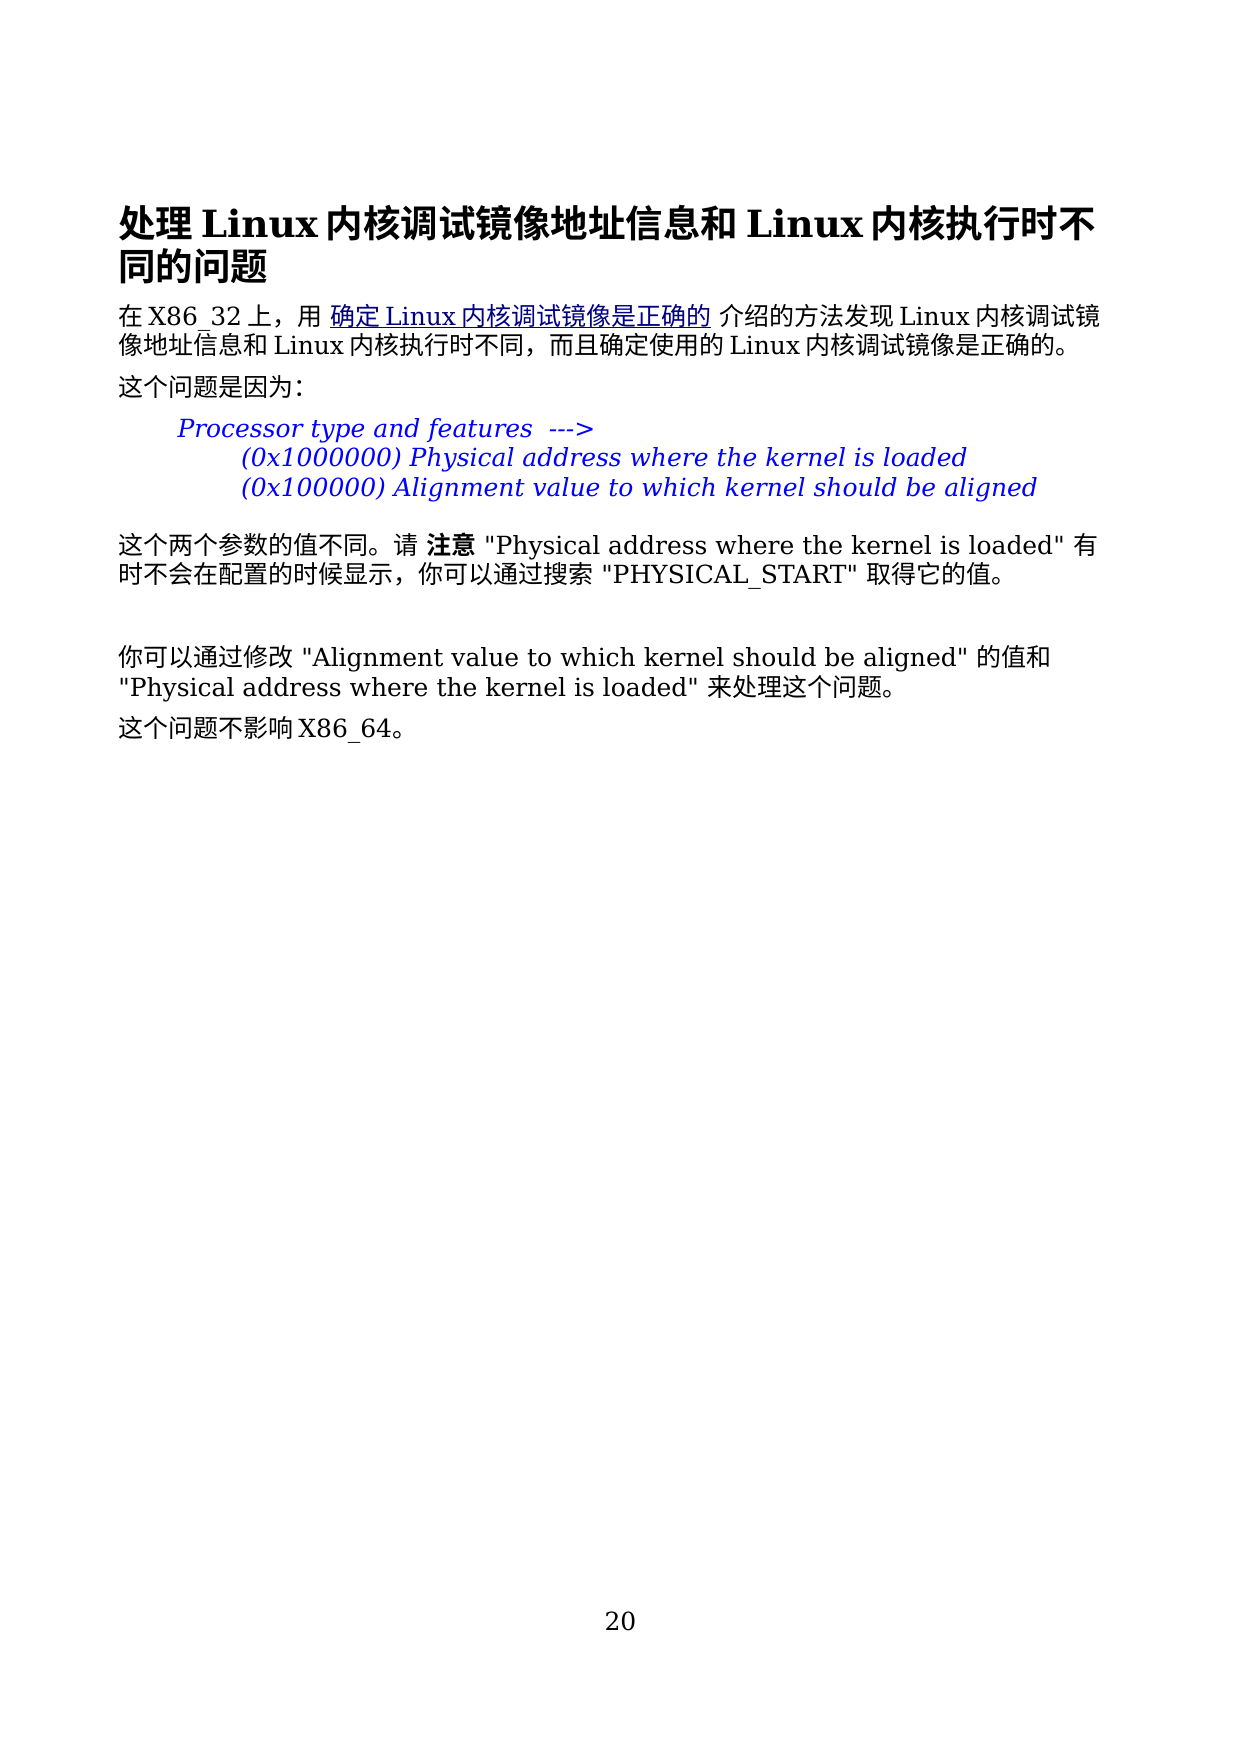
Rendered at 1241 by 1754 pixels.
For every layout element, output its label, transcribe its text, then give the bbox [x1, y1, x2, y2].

subtitle 处理Linux内核调试镜像地址信息和Linux内核执行时不同的问题 [118, 202, 1122, 289]
text 这个问题是因为： [118, 373, 1122, 402]
text 这个问题不影响X86_64。 [118, 714, 1122, 744]
text 在X86_32上，用 确定Linux内核调试镜像是正确的 介绍的方法发现Linux内核调试镜像地址信息和Linux内核执行时不同，而且确定使用的Linux内核调试镜像是正确的。 [118, 302, 1122, 360]
text (0x100000) Alignment value to which kernel should be aligned [177, 473, 1063, 502]
text (0x1000000) Physical address where the kernel is loaded [177, 444, 1063, 473]
text 这个两个参数的值不同。请 注意 "Physical address where the kernel is loaded" 有时不会在配置的时候显示，你可以通过搜索 "PHYSICAL_START" 取得它的值。 [118, 531, 1122, 589]
text Processor type and features ---> [177, 414, 1063, 444]
text 你可以通过修改 "Alignment value to which kernel should be aligned" 的值和 "Physical address where the kernel is loaded" 来处理这个问题。 [118, 644, 1122, 702]
